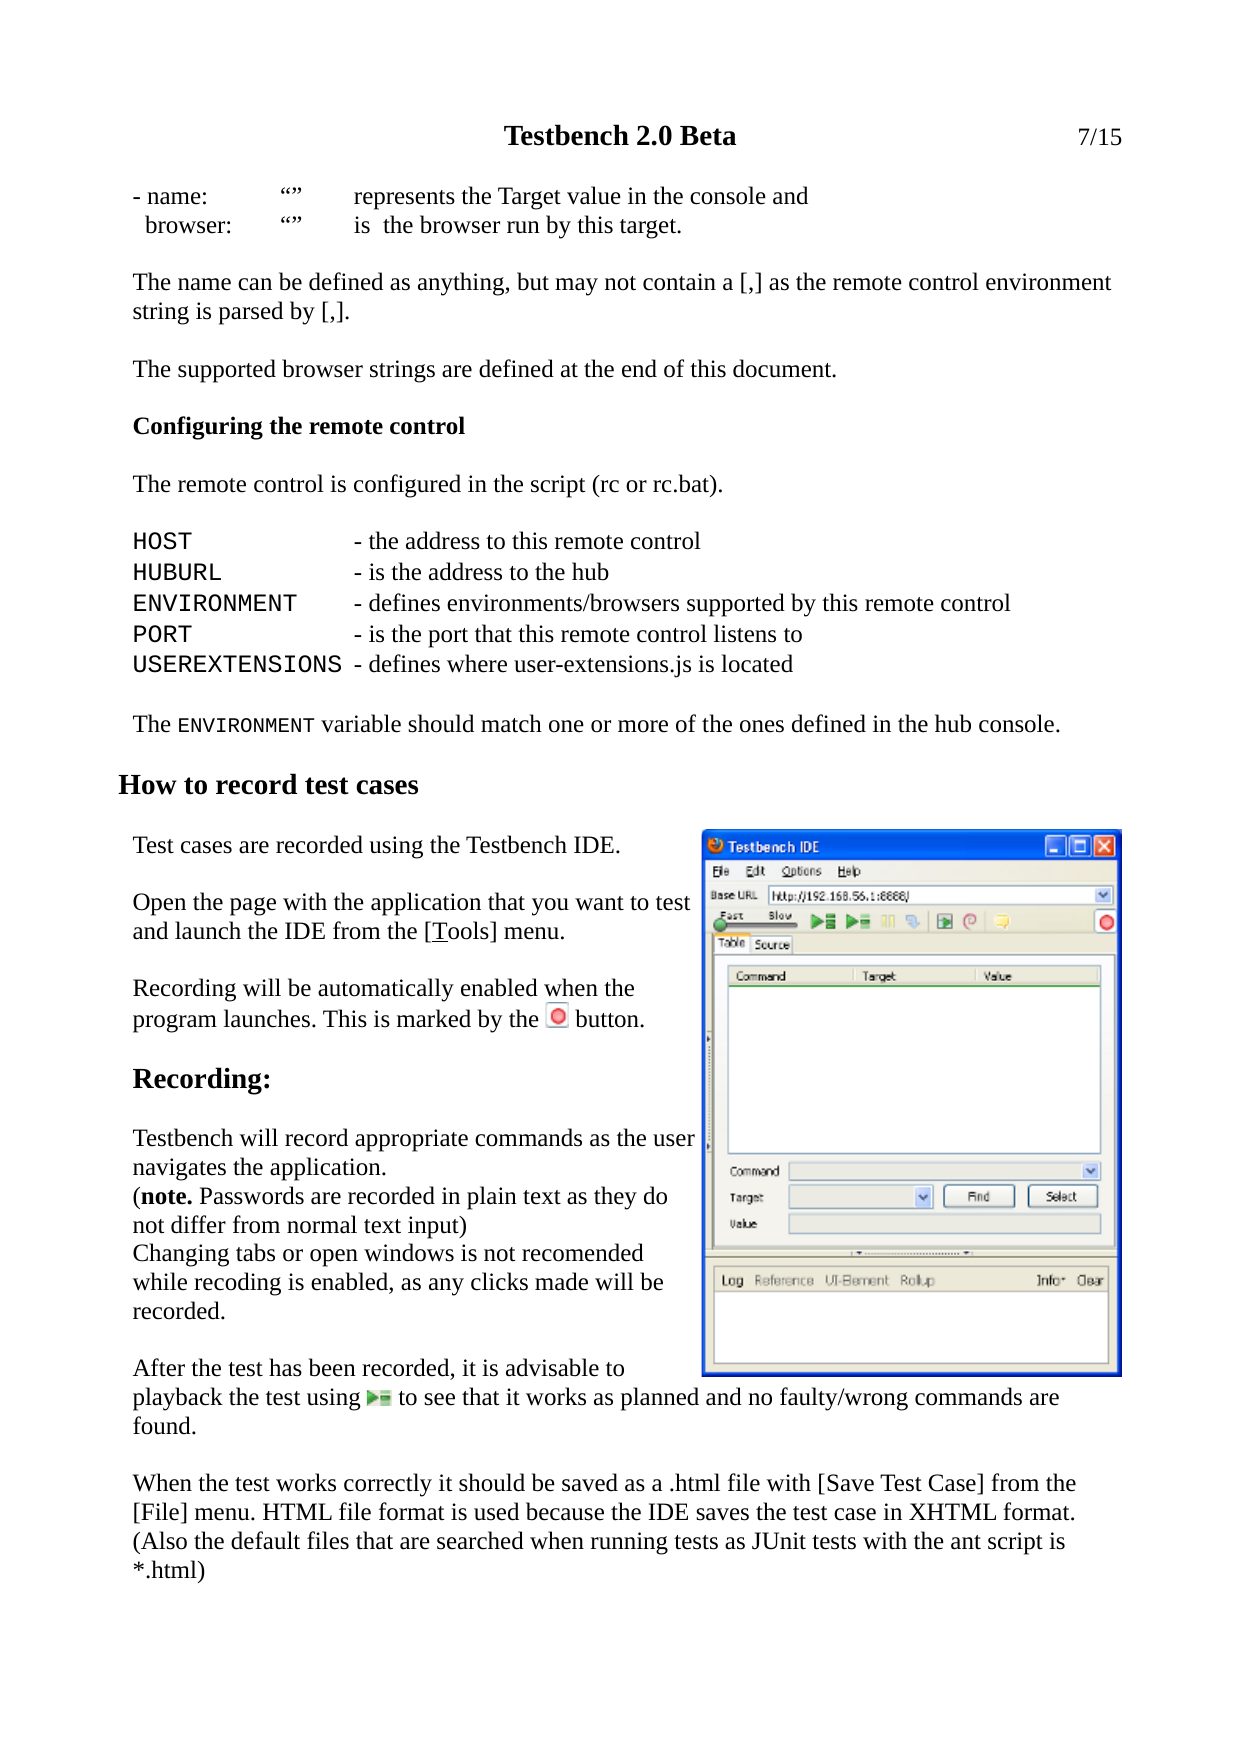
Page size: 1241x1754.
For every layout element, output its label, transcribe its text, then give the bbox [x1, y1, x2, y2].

picture [701, 829, 1122, 1377]
picture [366, 1390, 392, 1406]
text Recording will be automatically enabled when the program launches. This is marked by the button. [132, 973, 701, 1032]
text (note. Passwords are recorded in plain text as they do not differ from normal text input) [132, 1181, 701, 1238]
text The name can be defined as anything, but may not contain a [,] as the remote control environment string is parsed by [,]. [132, 267, 1122, 325]
text USEREXTENSIONS - defines where user-extensions.js is located [132, 649, 1122, 680]
text The ENVIRONMENT variable should match one or more of the ones defined in the hub console. [132, 709, 1122, 739]
text PORT - is the port that this remote control listens to [132, 619, 1122, 649]
text Open the page with the application that you want to test and launch the IDE from the [Tools] menu. [132, 887, 701, 945]
text Recording: [132, 1061, 701, 1095]
text - name: “” represents the Target value in the console and [132, 181, 1122, 210]
picture [545, 1002, 569, 1028]
text Configuring the remote control [132, 411, 1122, 440]
text Testbench will record appropriate commands as the user navigates the application. [132, 1123, 701, 1181]
text ENVIRONMENT - defines environments/browsers supported by this remote control [132, 588, 1122, 619]
text browser: “” is the browser run by this target. [132, 210, 1122, 239]
text HOST - the address to this remote control [132, 526, 1122, 557]
text The remote control is configured in the script (rc or rc.bat). [132, 469, 1122, 497]
text When the test works correctly it should be saved as a .html file with [Save Test Case] from the [File] menu. HTML file format is used because the IDE saves the test case in XHTML format. (Also the default files that are searched when running tests as JUnit tests with the ant script is *.html) [132, 1468, 1122, 1583]
text After the test has been recorded, it is advisable to playback the test using to see that it works as planned and no faulty/wrong commands are found. [132, 1353, 1122, 1440]
text How to record test cases [118, 767, 1122, 801]
text HUBURL - is the address to the hub [132, 557, 1122, 588]
text Test cases are recorded using the Testbench IDE. [132, 830, 701, 858]
text Changing tabs or open windows is not recomended while recoding is enabled, as any clicks made will be recorded. [132, 1238, 701, 1325]
text The supported browser strings are defined at the end of this document. [132, 354, 1122, 382]
